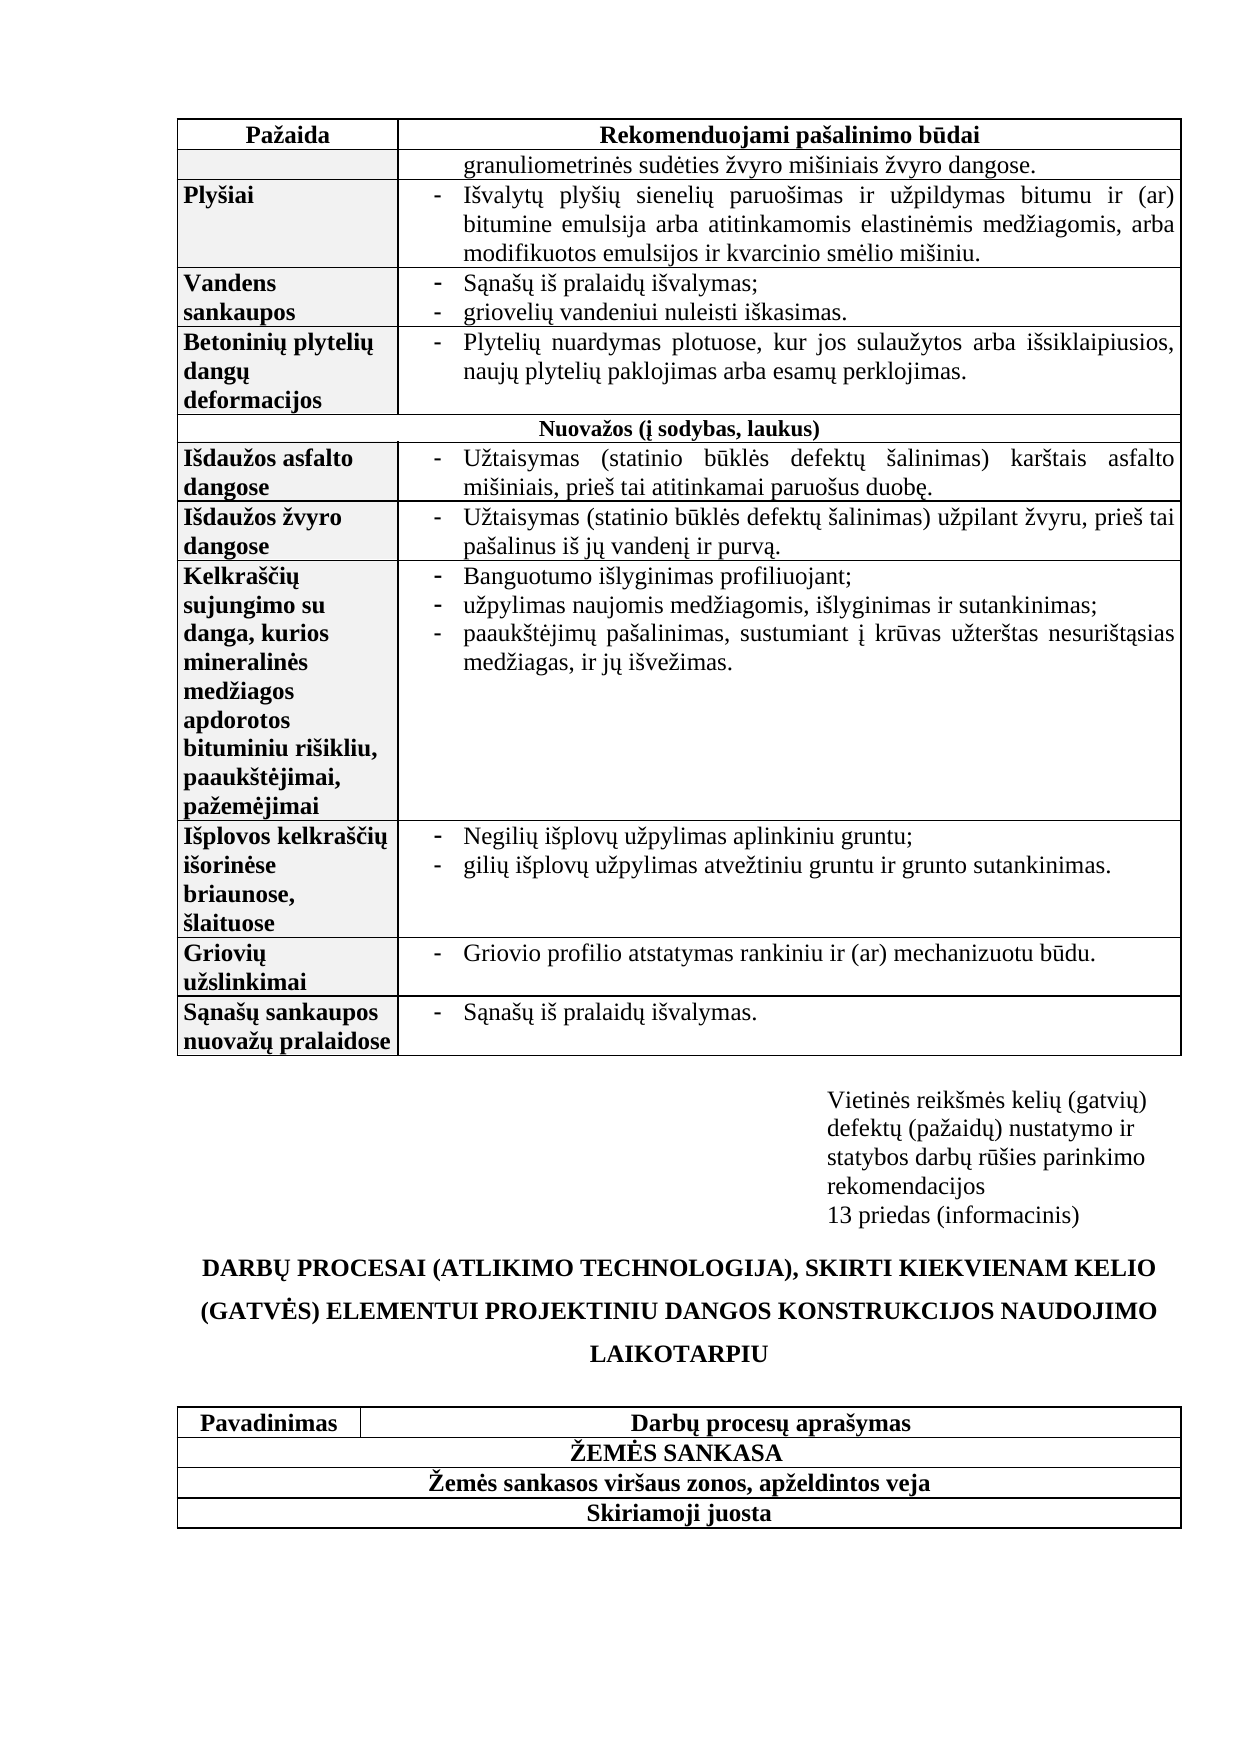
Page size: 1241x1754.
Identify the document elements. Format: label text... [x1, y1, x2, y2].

table_cell Betoninių plytelių dangų deformacijos [178, 327, 397, 413]
table_header Rekomenduojami pašalinimo būdai [399, 120, 1180, 148]
table_cell Žemės sankasa [178, 1438, 1180, 1467]
table_cell  Banguotumo išlyginimas profiliuojant;  užpylimas naujomis medžiagomis, išlyginimas ir sutankinimas;  paaukštėjimų pašalinimas, sustumiant į krūvas užterštas nesurištąsias medžiagas, ir jų išvežimas. [399, 561, 1180, 820]
table_cell Nuovažos (į sodybas, laukus) [178, 415, 1180, 441]
text statybos darbų rūšies parinkimo [827, 1142, 1181, 1171]
table_header Darbų procesų aprašymas [361, 1408, 1180, 1436]
table_cell Žemės sankasos viršaus zonos, apželdintos veja [178, 1468, 1180, 1497]
table_cell Išdaužos asfalto dangose [178, 443, 397, 500]
table_cell Išplovos kelkraščių išorinėse briaunose, šlaituose [178, 821, 397, 936]
table_cell Sąnašų sankaupos nuovažų pralaidose [178, 997, 397, 1054]
table_cell  Plytelių nuardymas plotuose, kur jos sulaužytos arba išsiklaipiusios, naujų plytelių paklojimas arba esamų perklojimas. [399, 327, 1180, 413]
table_cell  Sąnašų iš pralaidų išvalymas;  griovelių vandeniui nuleisti iškasimas. [399, 268, 1180, 326]
table_header Pavadinimas [178, 1408, 360, 1436]
table_cell  Užtaisymas (statinio būklės defektų šalinimas) karštais asfalto mišiniais, prieš tai atitinkamai paruošus duobę. [399, 443, 1180, 500]
table_cell Išdaužos žvyro dangose [178, 502, 397, 559]
table_cell Griovių užslinkimai [178, 938, 397, 995]
table_cell [178, 150, 397, 179]
text Vietinės reikšmės kelių (gatvių) [827, 1085, 1181, 1113]
table_cell  Išvalytų plyšių sienelių paruošimas ir užpildymas bitumu ir (ar) bitumine emulsija arba atitinkamomis elastinėmis medžiagomis, arba modifikuotos emulsijos ir kvarcinio smėlio mišiniu. [399, 180, 1180, 267]
table_cell  Sąnašų iš pralaidų išvalymas. [399, 997, 1180, 1054]
table_cell Plyšiai [178, 180, 397, 267]
table_cell  Negilių išplovų užpylimas aplinkiniu gruntu;  gilių išplovų užpylimas atvežtiniu gruntu ir grunto sutankinimas. [399, 821, 1180, 936]
table_header Pažaida [178, 120, 397, 148]
text DARBŲ PROCESAI (ATLIKIMO TECHNOLOGIJA), SKIRTI KIEKVIENAM KELIO (GATVĖS) ELEMENTUI PROJEKTINIU DANGOS KONSTRUKCIJOS NAUDOJIMO LAIKOTARPIU [177, 1253, 1181, 1368]
table_cell Skiriamoji juosta [178, 1499, 1180, 1527]
text defektų (pažaidų) nustatymo ir [827, 1113, 1181, 1142]
table_cell  Užtaisymas (statinio būklės defektų šalinimas) užpilant žvyru, prieš tai pašalinus iš jų vandenį ir purvą. [399, 502, 1180, 559]
table_cell granuliometrinės sudėties žvyro mišiniais žvyro dangose. [399, 150, 1180, 179]
text 13 priedas (informacinis) [827, 1200, 1181, 1228]
text rekomendacijos [827, 1171, 1181, 1200]
table_cell Kelkraščių sujungimo su danga, kurios mineralinės medžiagos apdorotos bituminiu rišikliu, paaukštėjimai, pažemėjimai [178, 561, 397, 820]
table_cell  Griovio profilio atstatymas rankiniu ir (ar) mechanizuotu būdu. [399, 938, 1180, 995]
table_cell Vandens sankaupos [178, 268, 397, 326]
